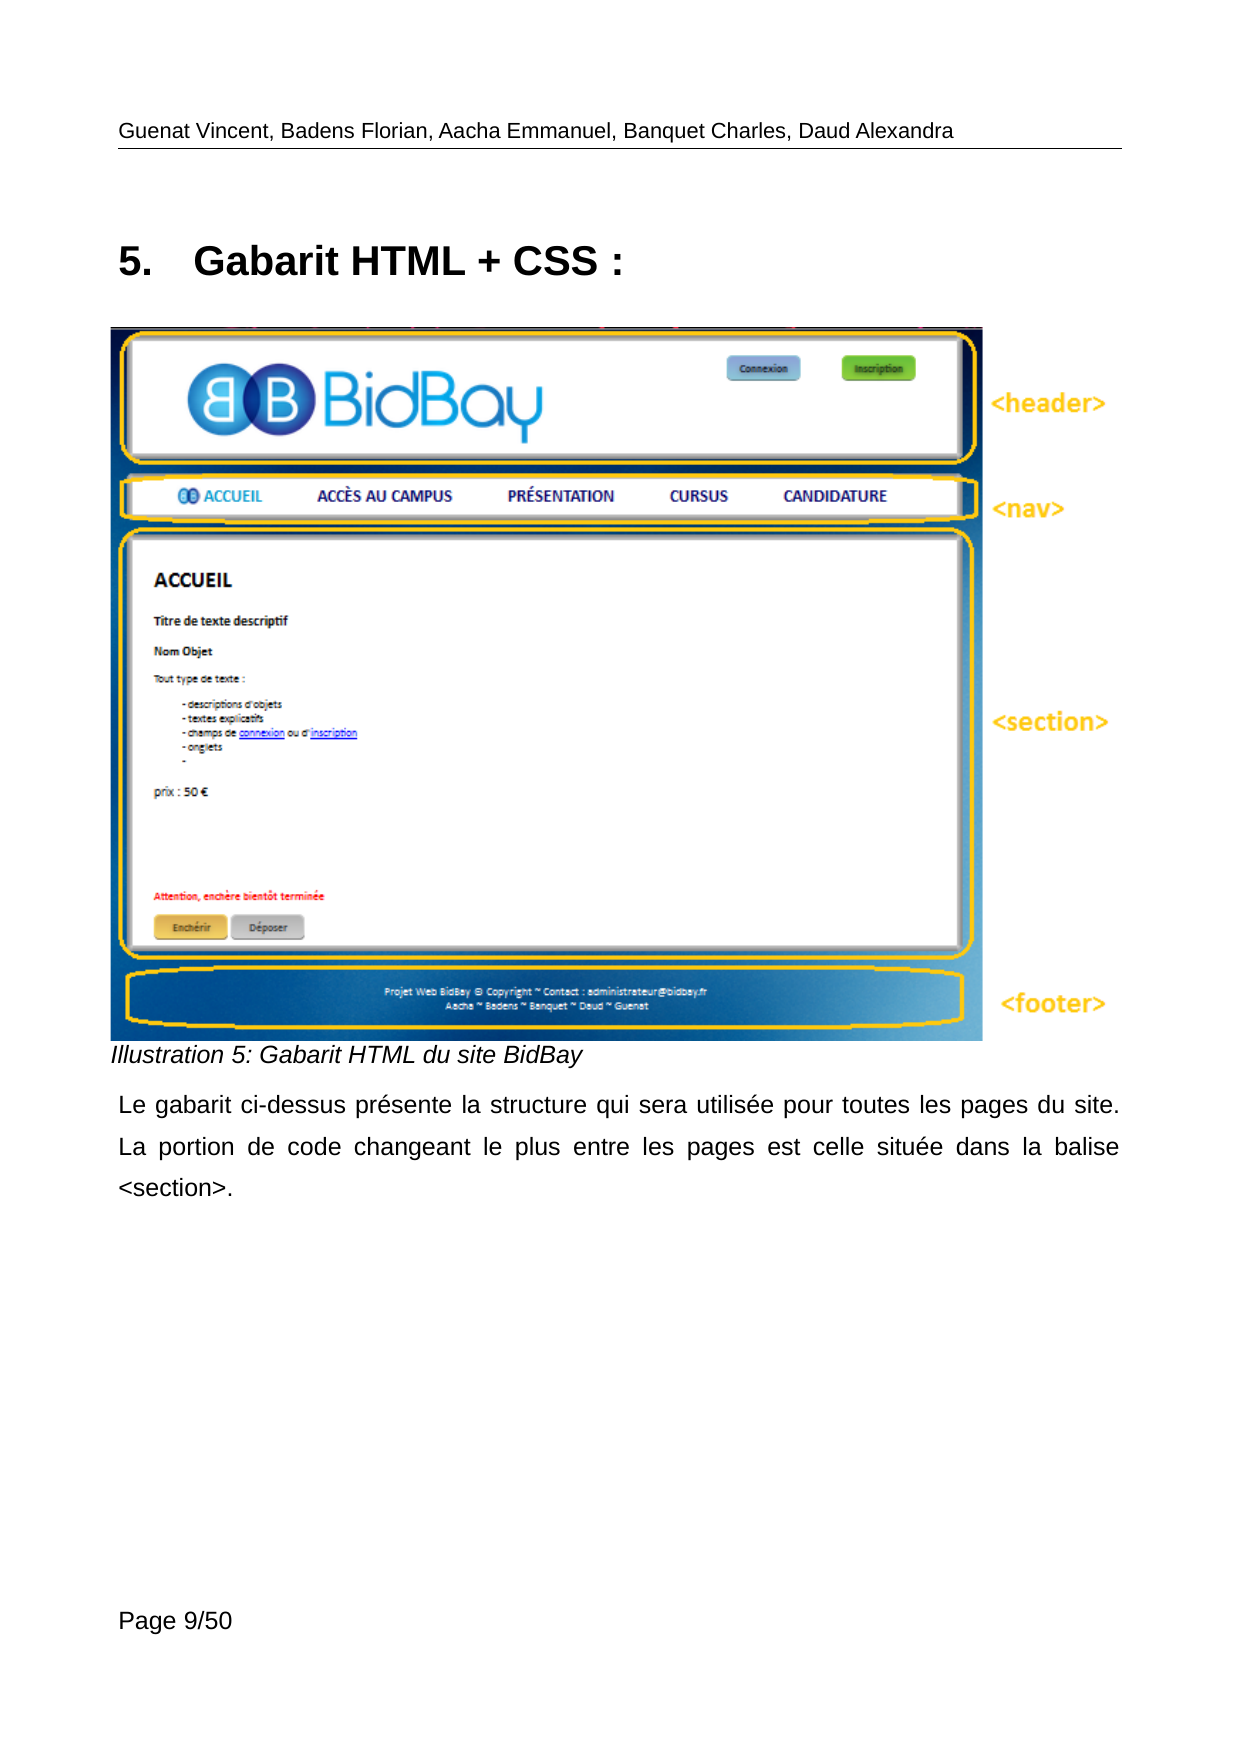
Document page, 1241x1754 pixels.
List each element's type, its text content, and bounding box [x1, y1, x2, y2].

picture [110, 327, 1115, 1041]
subtitle Gabarit HTML + CSS : [118, 236, 1122, 284]
text Illustration 5: Gabarit HTML du site BidBay [110, 1041, 1114, 1069]
text Le gabarit ci-dessus présente la structure qui sera utilisée pour toutes les pages du site. La portion de code changeant le plus entre les pages est celle située dans la balise <section>. [110, 315, 1122, 1205]
